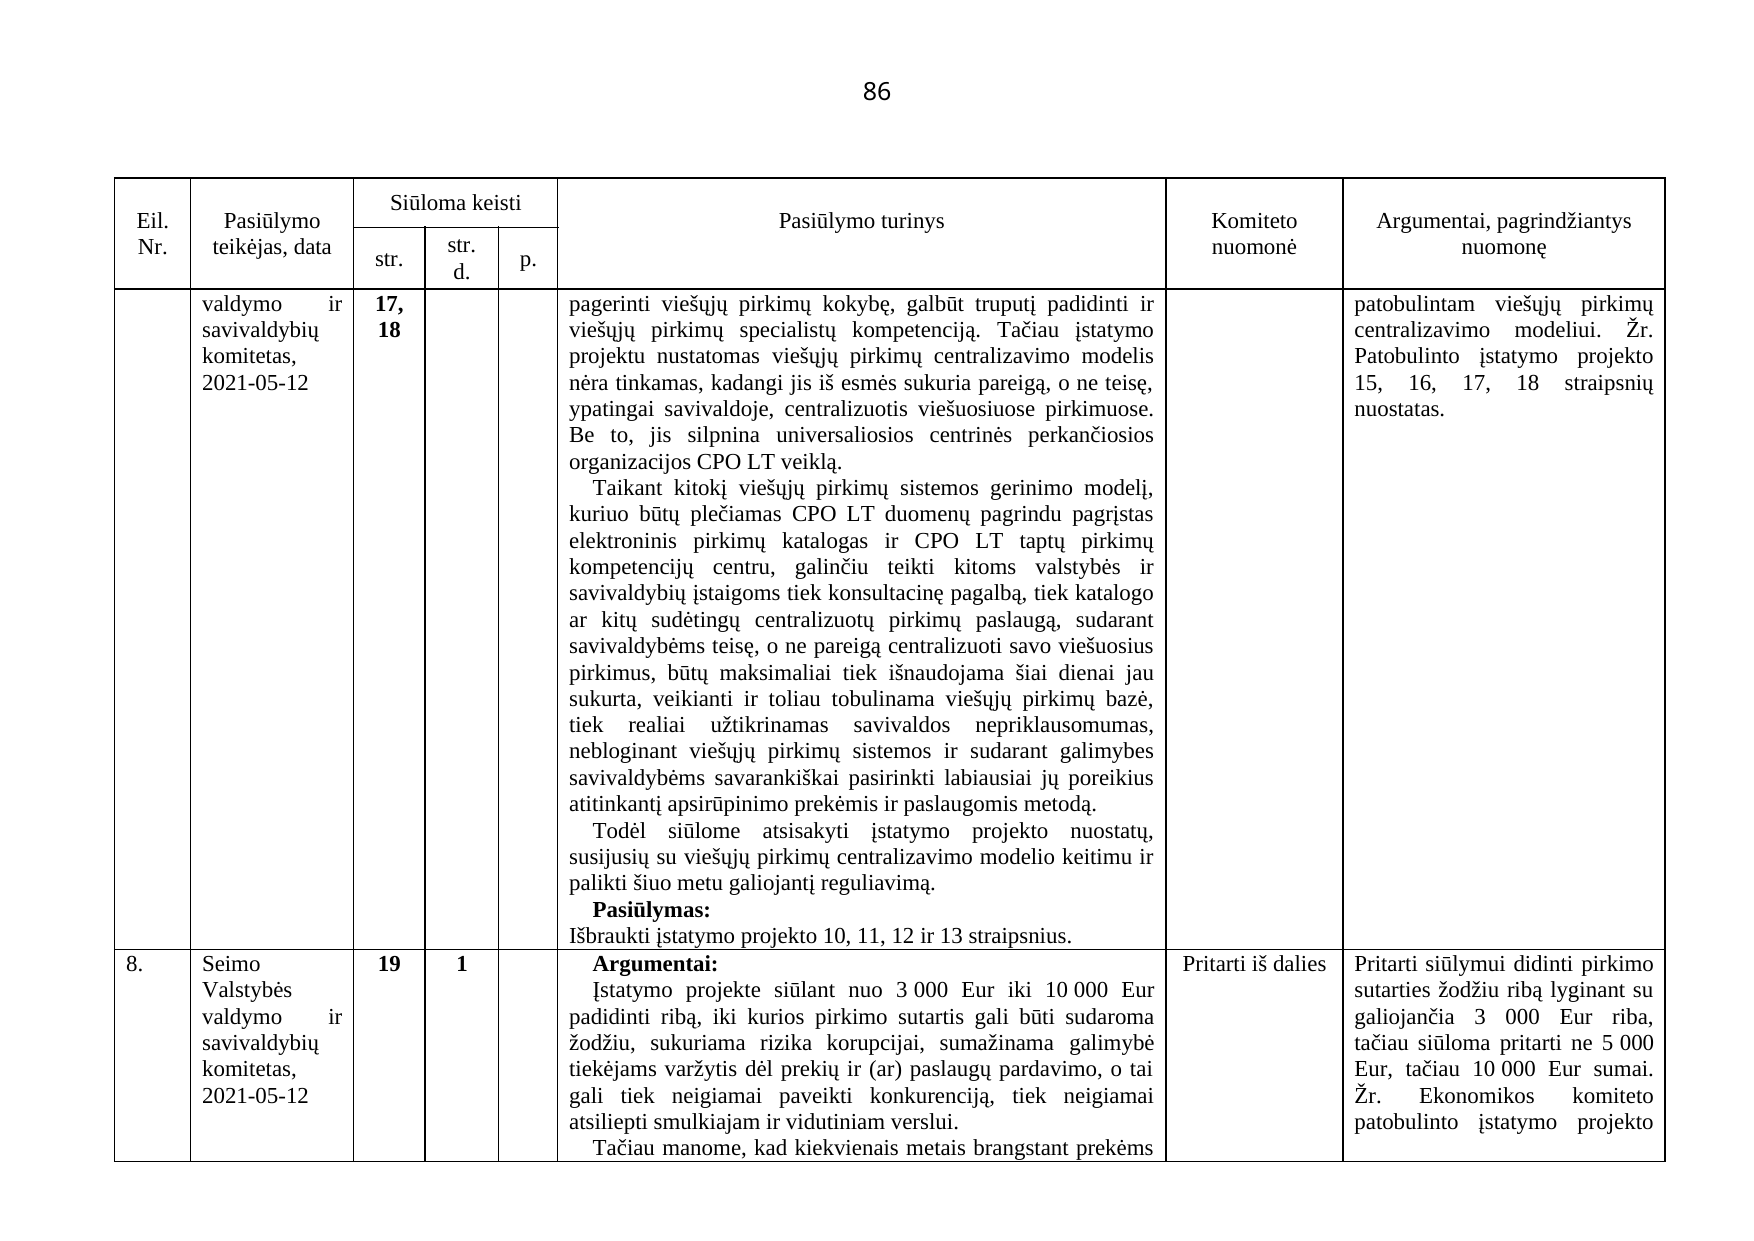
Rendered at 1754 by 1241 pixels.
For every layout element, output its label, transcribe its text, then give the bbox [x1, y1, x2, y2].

table_header Siūloma keisti [354, 179, 557, 226]
table_header Pasiūlymo turinys [558, 179, 1165, 288]
table_cell str. d. [426, 228, 498, 288]
table_cell 1 [426, 950, 498, 1161]
table_header Eil. Nr. [115, 179, 190, 288]
table_cell str. [354, 228, 424, 288]
table_cell 19 [354, 950, 424, 1161]
table_cell Seimo Valstybės valdymo ir savivaldybių komitetas, 2021-05-12 [191, 950, 353, 1161]
table_cell p. [499, 228, 557, 288]
table_cell pagerinti viešųjų pirkimų kokybę, galbūt truputį padidinti ir viešųjų pirkimų specialistų kompetenciją. Tačiau įstatymo projektu nustatomas viešųjų pirkimų centralizavimo modelis nėra tinkamas, kadangi jis iš esmės sukuria pareigą, o ne teisę, ypatingai savivaldoje, centralizuotis viešuosiuose pirkimuose. Be to, jis silpnina universaliosios centrinės perkančiosios organizacijos CPO LT veiklą. Taikant kitokį viešųjų pirkimų sistemos gerinimo modelį, kuriuo būtų plečiamas CPO LT duomenų pagrindu pagrįstas elektroninis pirkimų katalogas ir CPO LT taptų pirkimų kompetencijų centru, galinčiu teikti kitoms valstybės ir savivaldybių įstaigoms tiek konsultacinę pagalbą, tiek katalogo ar kitų sudėtingų centralizuotų pirkimų paslaugą, sudarant savivaldybėms teisę, o ne pareigą centralizuoti savo viešuosius pirkimus, būtų maksimaliai tiek išnaudojama šiai dienai jau sukurta, veikianti ir toliau tobulinama viešųjų pirkimų bazė, tiek realiai užtikrinamas savivaldos nepriklausomumas, nebloginant viešųjų pirkimų sistemos ir sudarant galimybes savivaldybėms savarankiškai pasirinkti labiausiai jų poreikius atitinkantį apsirūpinimo prekėmis ir paslaugomis metodą. Todėl siūlome atsisakyti įstatymo projekto nuostatų, susijusių su viešųjų pirkimų centralizavimo modelio keitimu ir palikti šiuo metu galiojantį reguliavimą. Pasiūlymas: Išbraukti įstatymo projekto 10, 11, 12 ir 13 straipsnius. [558, 290, 1165, 948]
table_cell [1167, 290, 1342, 948]
table_cell [499, 290, 557, 948]
table_header Argumentai, pagrindžiantys nuomonę [1344, 179, 1664, 288]
table_header Komiteto nuomonė [1167, 179, 1342, 288]
table_cell Pritarti siūlymui didinti pirkimo sutarties žodžiu ribą lyginant su galiojančia 3 000 Eur riba, tačiau siūloma pritarti ne 5 000 Eur, tačiau 10 000 Eur sumai. Žr. Ekonomikos komiteto patobulinto įstatymo projekto [1344, 950, 1664, 1161]
table_header Pasiūlymo teikėjas, data [191, 179, 353, 288]
table_cell [499, 950, 557, 1161]
table_cell Pritarti iš dalies [1167, 950, 1342, 1161]
table_cell Argumentai: Įstatymo projekte siūlant nuo 3 000 Eur iki 10 000 Eur padidinti ribą, iki kurios pirkimo sutartis gali būti sudaroma žodžiu, sukuriama rizika korupcijai, sumažinama galimybė tiekėjams varžytis dėl prekių ir (ar) paslaugų pardavimo, o tai gali tiek neigiamai paveikti konkurenciją, tiek neigiamai atsiliepti smulkiajam ir vidutiniam verslui. Tačiau manome, kad kiekvienais metais brangstant prekėms [558, 950, 1165, 1161]
table_cell 8. [115, 950, 190, 1161]
table_cell 17, 18 [354, 290, 424, 948]
table_cell valdymo ir savivaldybių komitetas, 2021-05-12 [191, 290, 353, 948]
table_cell patobulintam viešųjų pirkimų centralizavimo modeliui. Žr. Patobulinto įstatymo projekto 15, 16, 17, 18 straipsnių nuostatas. [1344, 290, 1664, 948]
table_cell [115, 290, 190, 948]
table_cell [426, 290, 498, 948]
